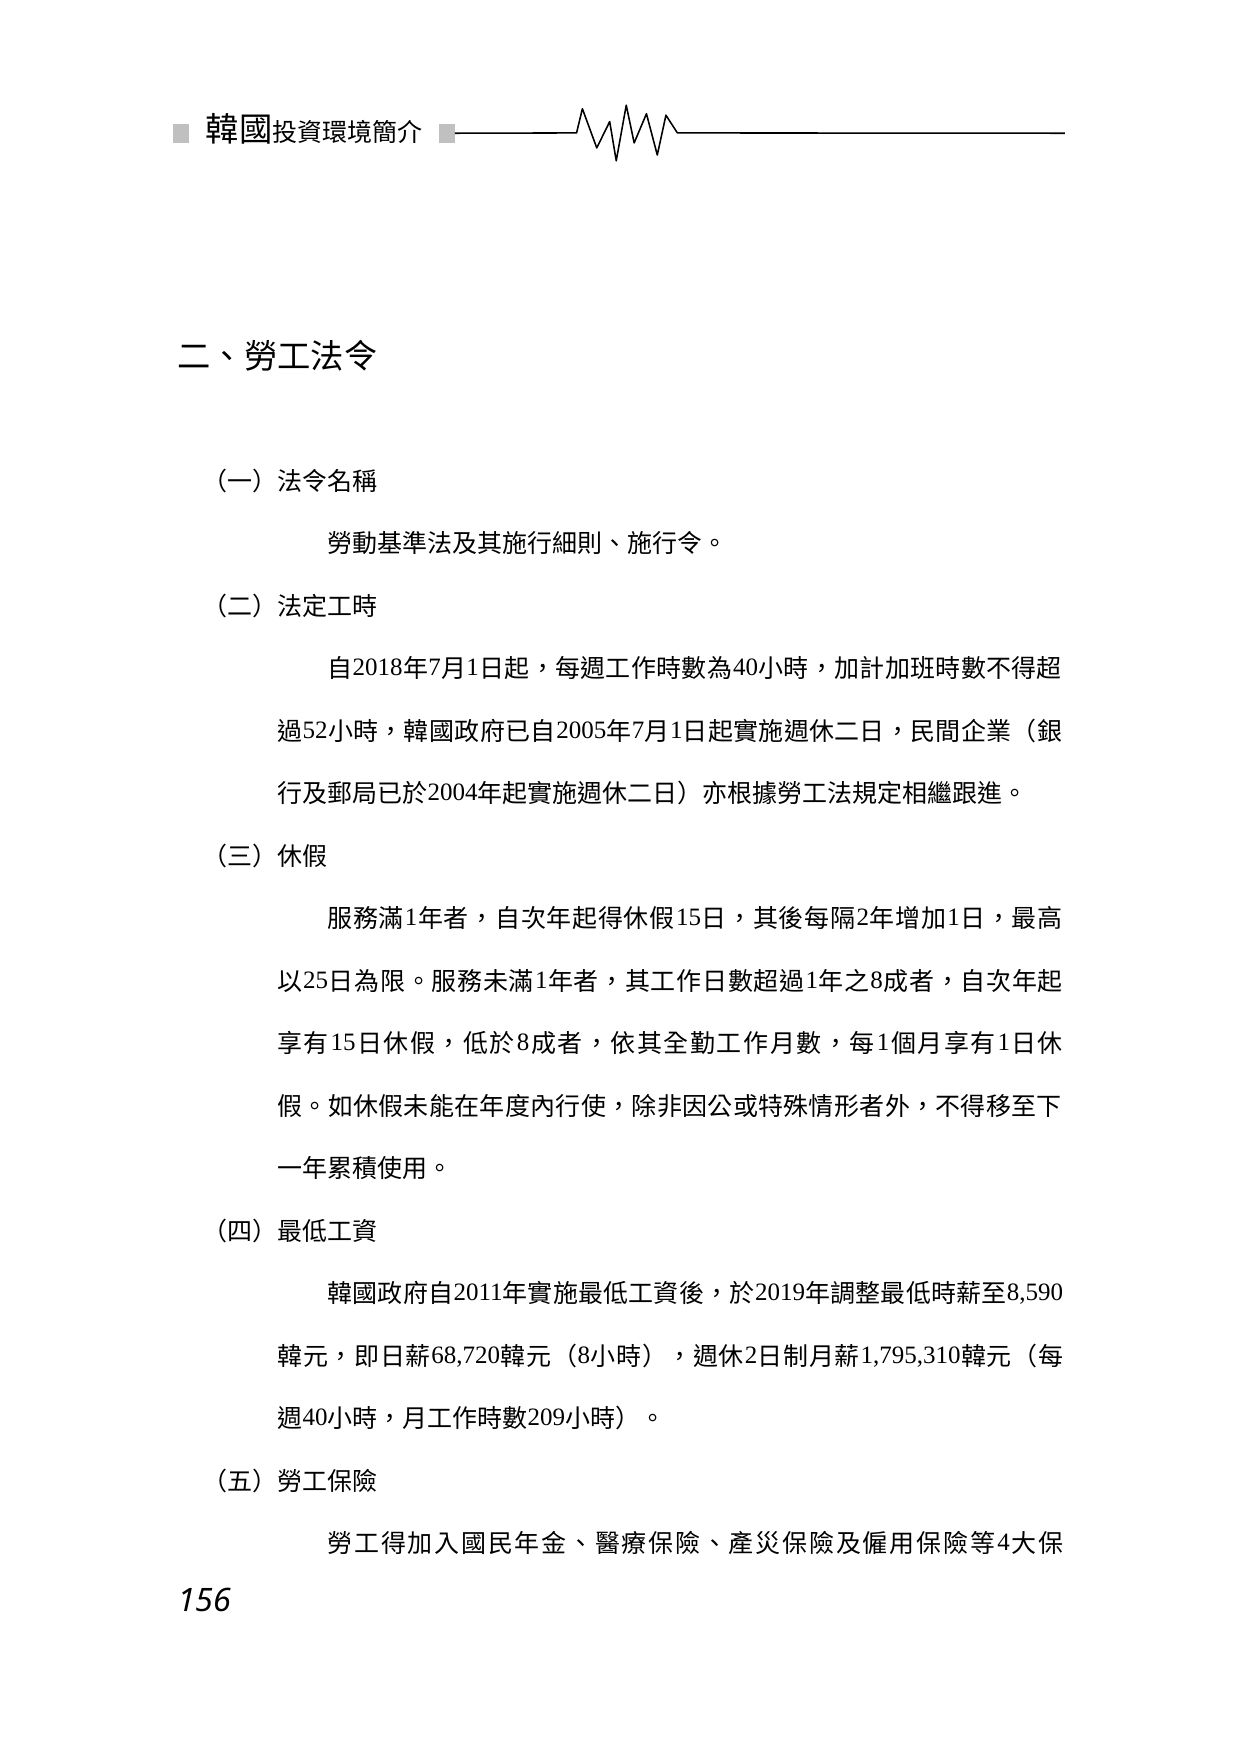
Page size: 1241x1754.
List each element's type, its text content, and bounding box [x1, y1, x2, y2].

text 勞動基準法及其施行細則、施行令。 [277, 500, 1063, 563]
text 自2018年7月1日起，每週工作時數為40小時，加計加班時數不得超過52小時，韓國政府已自2005年7月1日起實施週休二日，民間企業（銀行及郵局已於2004年起實施週休二日）亦根據勞工法規定相繼跟進。 [277, 625, 1063, 813]
text 勞工得加入國民年金、醫療保險、產災保險及僱用保險等4大保 [277, 1500, 1063, 1563]
text 服務滿1年者，自次年起得休假15日，其後每隔2年增加1日，最高以25日為限。服務未滿1年者，其工作日數超過1年之8成者，自次年起享有15日休假，低於8成者，依其全勤工作月數，每1個月享有1日休假。如休假未能在年度內行使，除非因公或特殊情形者外，不得移至下一年累積使用。 [277, 875, 1063, 1188]
text （三）休假 [202, 813, 1063, 875]
text （二）法定工時 [202, 563, 1063, 625]
text 二、勞工法令 [177, 313, 1063, 375]
text （五）勞工保險 [202, 1438, 1063, 1500]
text 韓國政府自2011年實施最低工資後，於2019年調整最低時薪至8,590韓元，即日薪68,720韓元（8小時），週休2日制月薪1,795,310韓元（每週40小時，月工作時數209小時）。 [277, 1250, 1063, 1438]
text （四）最低工資 [202, 1188, 1063, 1250]
text （一）法令名稱 [202, 438, 1063, 500]
